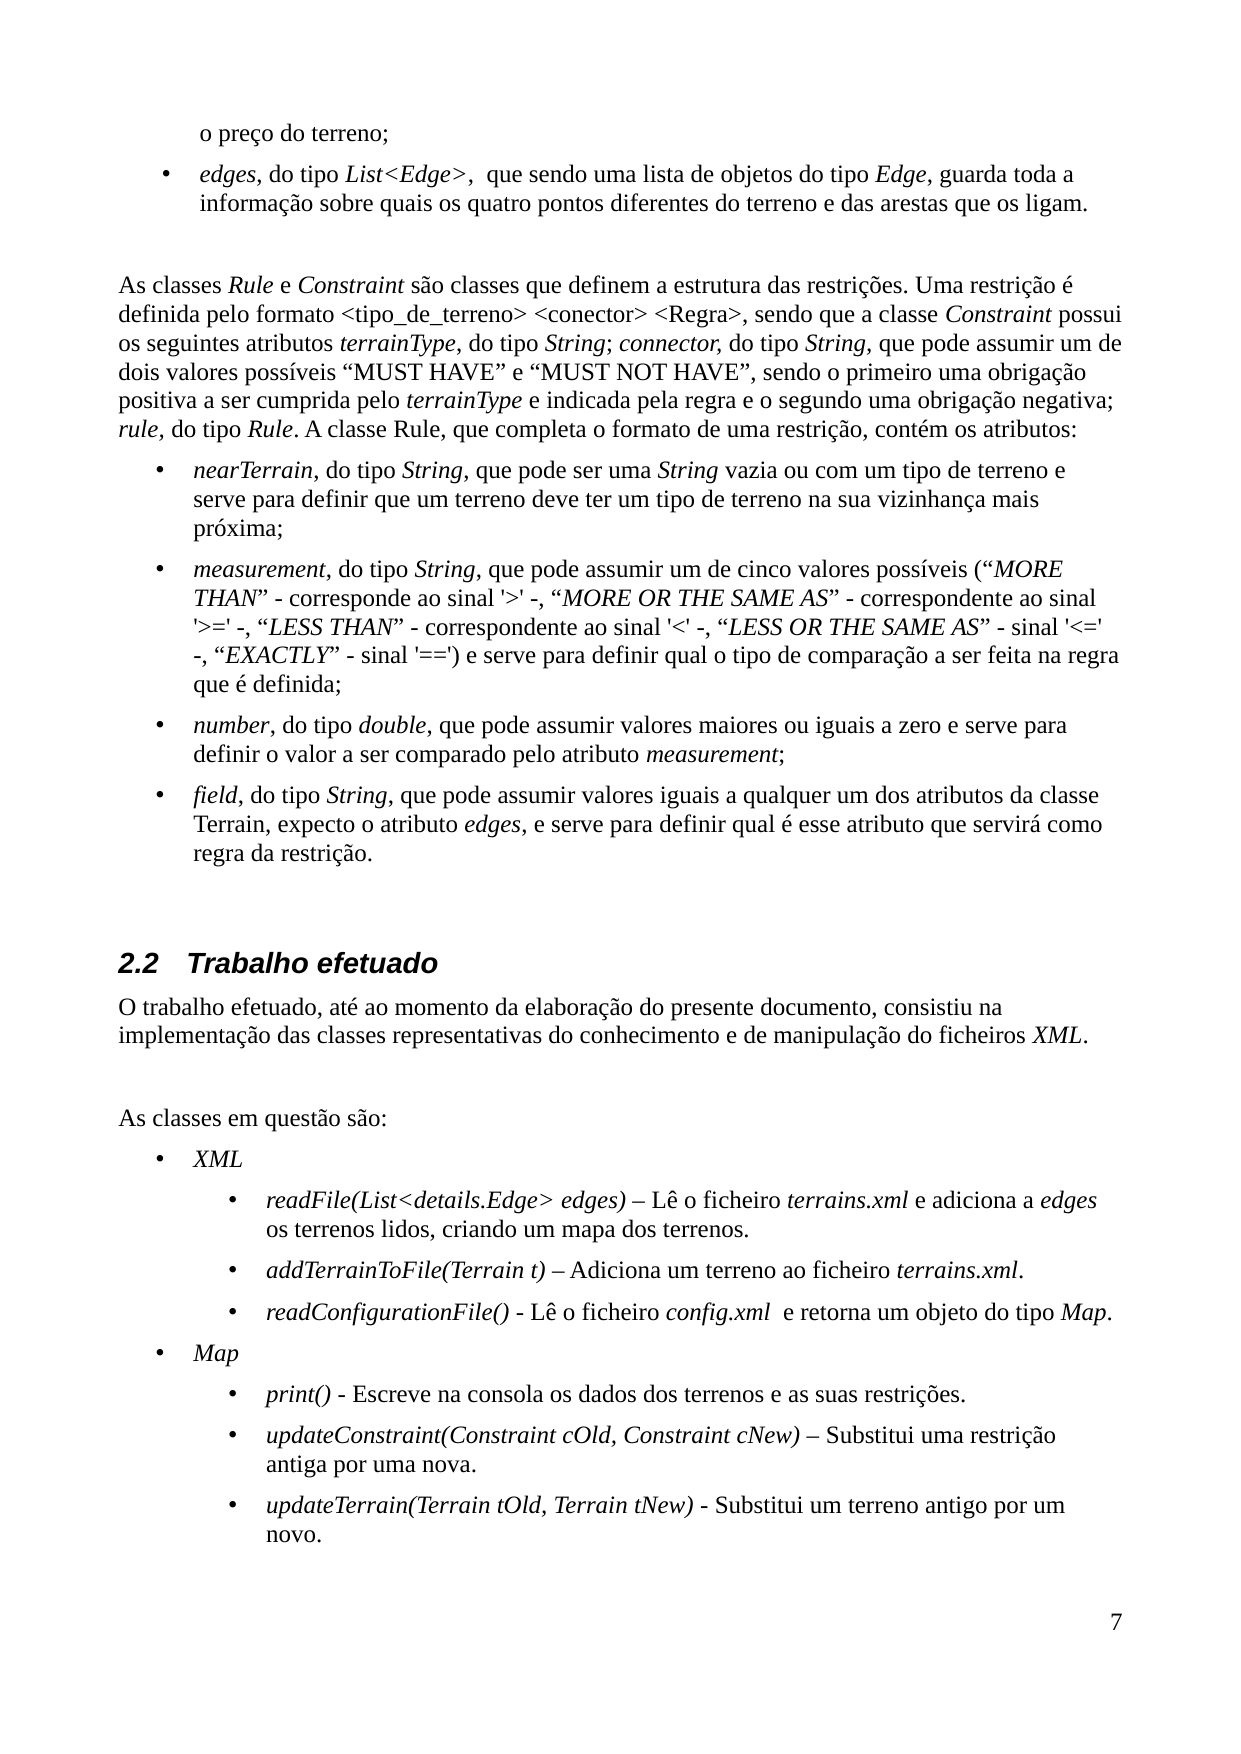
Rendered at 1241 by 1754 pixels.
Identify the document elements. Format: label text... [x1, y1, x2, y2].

list readConfigurationFile() - Lê o ficheiro config.xml e retorna um objeto do tipo Map. [228, 1297, 1122, 1325]
text As classes em questão são: [118, 1103, 1122, 1132]
list updateTerrain(Terrain tOld, Terrain tNew) - Substitui um terreno antigo por um novo. [228, 1490, 1122, 1548]
list addTerrainToFile(Terrain t) – Adiciona um terreno ao ficheiro terrains.xml. [228, 1255, 1122, 1284]
list field, do tipo String, que pode assumir valores iguais a qualquer um dos atributos da classe Terrain, expecto o atributo edges, e serve para definir qual é esse atributo que servirá como regra da restrição. [156, 781, 1122, 867]
list edges, do tipo List<Edge>, que sendo uma lista de objetos do tipo Edge, guarda toda a informação sobre quais os quatro pontos diferentes do terreno e das arestas que os ligam. [162, 159, 1122, 217]
list measurement, do tipo String, que pode assumir um de cinco valores possíveis (“MORE THAN” - corresponde ao sinal '>' -, “MORE OR THE SAME AS” - correspondente ao sinal '>=' -, “LESS THAN” - correspondente ao sinal '<' -, “LESS OR THE SAME AS” - sinal '<=' -, “EXACTLY” - sinal '==') e serve para definir qual o tipo de comparação a ser feita na regra que é definida; [156, 554, 1122, 698]
list XML [156, 1144, 1122, 1173]
list updateConstraint(Constraint cOld, Constraint cNew) – Substitui uma restrição antiga por uma nova. [228, 1420, 1122, 1478]
list readFile(List<details.Edge> edges) – Lê o ficheiro terrains.xml e adiciona a edges os terrenos lidos, criando um mapa dos terrenos. [228, 1185, 1122, 1243]
list number, do tipo double, que pode assumir valores maiores ou iguais a zero e serve para definir o valor a ser comparado pelo atributo measurement; [156, 711, 1122, 768]
list nearTerrain, do tipo String, que pode ser uma String vazia ou com um tipo de terreno e serve para definir que um terreno deve ter um tipo de terreno na sua vizinhança mais próxima; [156, 456, 1122, 542]
subtitle Trabalho efetuado [118, 946, 1122, 979]
list Map [156, 1338, 1122, 1367]
text As classes Rule e Constraint são classes que definem a estrutura das restrições. Uma restrição é definida pelo formato <tipo_de_terreno> <conector> <Regra>, sendo que a classe Constraint possui os seguintes atributos terrainType, do tipo String; connector, do tipo String, que pode assumir um de dois valores possíveis “MUST HAVE” e “MUST NOT HAVE”, sendo o primeiro uma obrigação positiva a ser cumprida pelo terrainType e indicada pela regra e o segundo uma obrigação negativa; rule, do tipo Rule. A classe Rule, que completa o formato de uma restrição, contém os atributos: [118, 271, 1122, 443]
list print() - Escreve na consola os dados dos terrenos e as suas restrições. [228, 1379, 1122, 1408]
text O trabalho efetuado, até ao momento da elaboração do presente documento, consistiu na implementação das classes representativas do conhecimento e de manipulação do ficheiros XML. [118, 992, 1122, 1049]
list o preço do terreno; [162, 118, 1122, 147]
